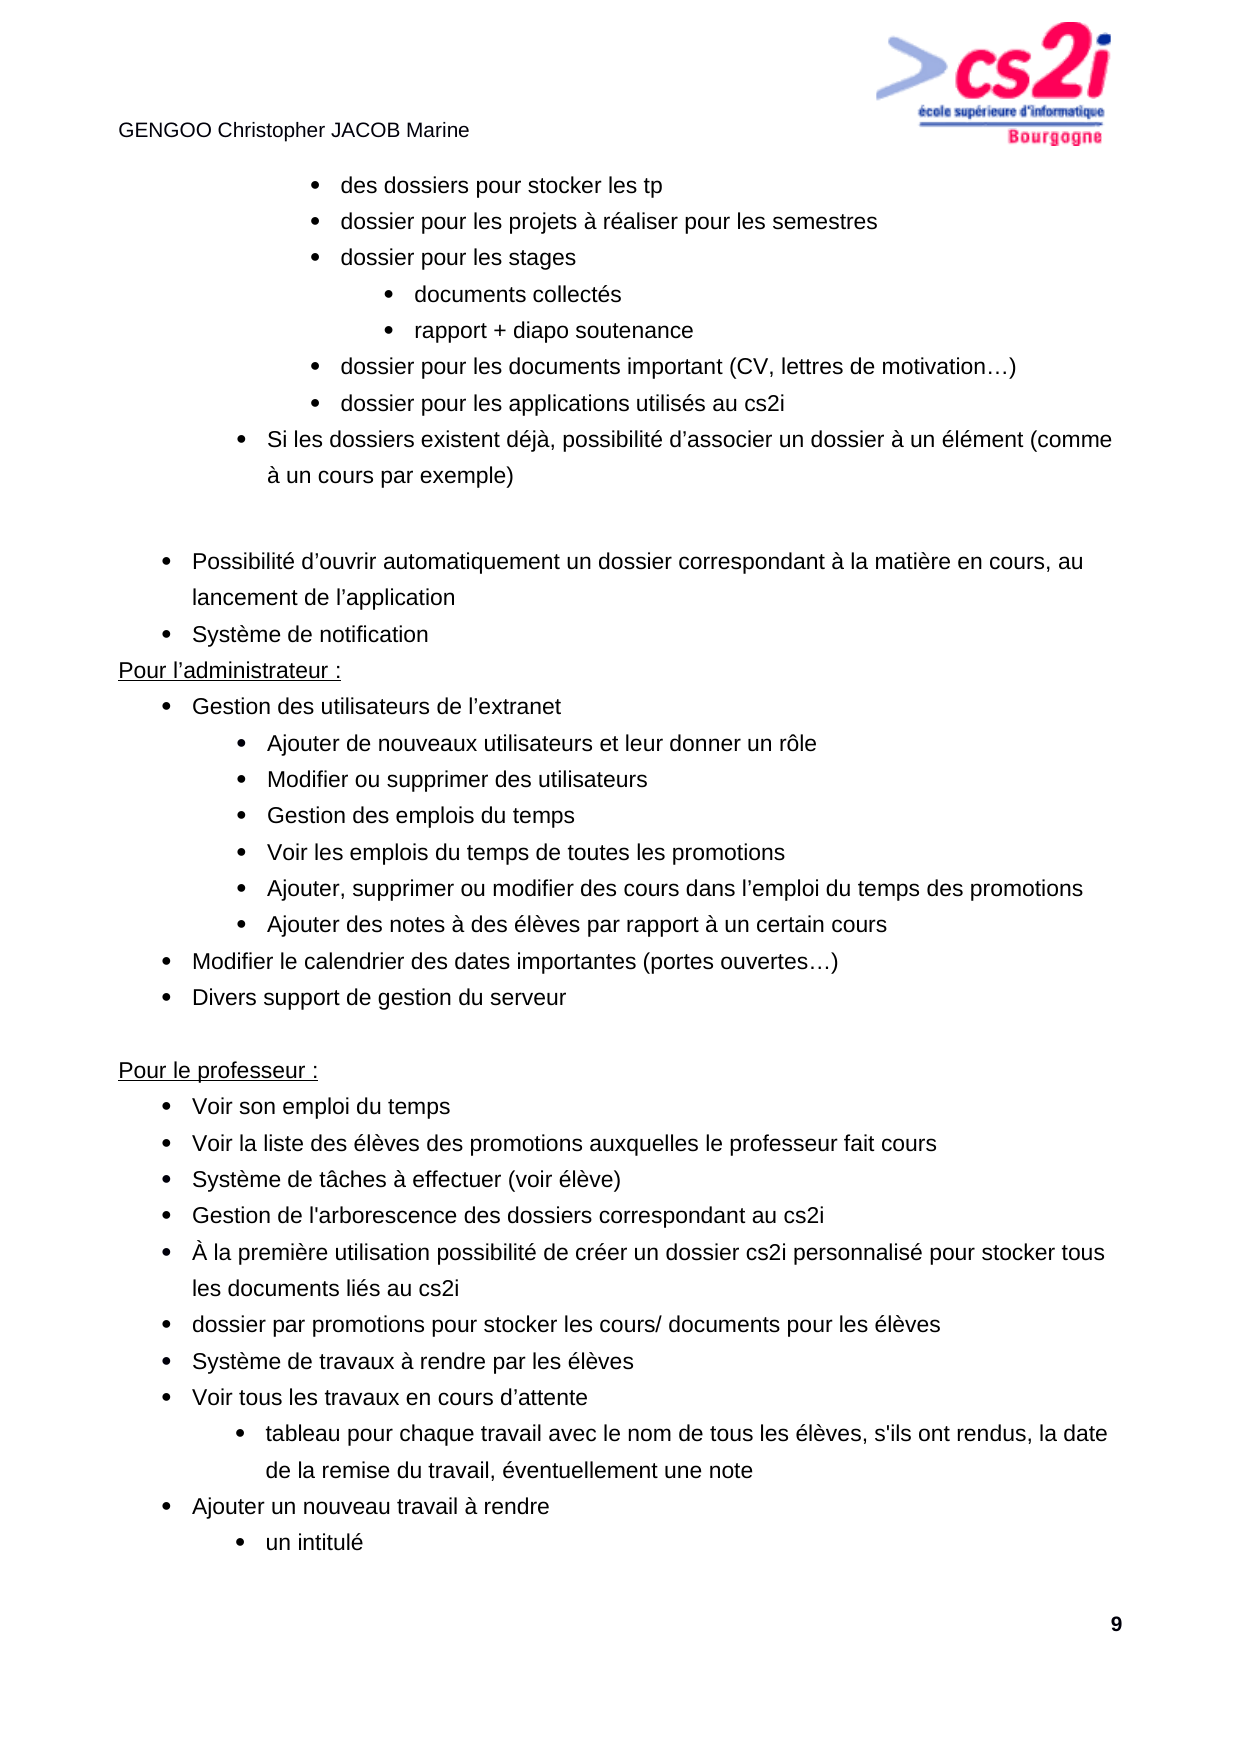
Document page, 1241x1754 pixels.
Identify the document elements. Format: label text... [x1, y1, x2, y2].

list Gestion des emplois du temps [237, 802, 1122, 829]
list Voir la liste des élèves des promotions auxquelles le professeur fait cours [162, 1129, 1122, 1156]
list dossier pour les stages [311, 244, 1122, 271]
list Gestion de l'arborescence des dossiers correspondant au cs2i [162, 1202, 1122, 1228]
list Pour le professeur : [118, 1057, 1122, 1083]
list Si les dossiers existent déjà, possibilité d’associer un dossier à un élément (comme à un cours par exemple) [237, 426, 1122, 489]
list Gestion des utilisateurs de l’extranet [162, 693, 1122, 719]
list un intitulé [236, 1529, 1122, 1556]
list dossier pour les projets à réaliser pour les semestres [311, 208, 1122, 234]
list Ajouter des notes à des élèves par rapport à un certain cours [237, 911, 1122, 938]
list Ajouter de nouveaux utilisateurs et leur donner un rôle [237, 729, 1122, 756]
list Modifier le calendrier des dates importantes (portes ouvertes…) [162, 948, 1122, 974]
list Système de travaux à rendre par les élèves [162, 1348, 1122, 1374]
list dossier pour les documents important (CV, lettres de motivation…) [311, 353, 1122, 380]
list dossier par promotions pour stocker les cours/ documents pour les élèves [162, 1311, 1122, 1338]
list dossier pour les applications utilisés au cs2i [311, 390, 1122, 416]
list Système de tâches à effectuer (voir élève) [162, 1166, 1122, 1192]
list À la première utilisation possibilité de créer un dossier cs2i personnalisé pour stocker tous les documents liés au cs2i [162, 1238, 1122, 1301]
text Pour l’administrateur : [118, 657, 1122, 683]
list Voir tous les travaux en cours d’attente [162, 1384, 1122, 1410]
list Possibilité d’ouvrir automatiquement un dossier correspondant à la matière en cours, au lancement de l’application [162, 548, 1122, 611]
list des dossiers pour stocker les tp [311, 172, 1122, 198]
list Voir son emploi du temps [162, 1093, 1122, 1119]
picture [876, 22, 1111, 146]
list documents collectés [384, 281, 1122, 307]
list Système de notification [162, 621, 1122, 647]
list rapport + diapo soutenance [384, 317, 1122, 343]
list tableau pour chaque travail avec le nom de tous les élèves, s'ils ont rendus, la date de la remise du travail, éventuellement une note [236, 1420, 1122, 1483]
list Ajouter un nouveau travail à rendre [162, 1493, 1122, 1519]
list Voir les emplois du temps de toutes les promotions [237, 839, 1122, 865]
list Divers support de gestion du serveur [162, 984, 1122, 1010]
list Modifier ou supprimer des utilisateurs [237, 766, 1122, 792]
list Ajouter, supprimer ou modifier des cours dans l’emploi du temps des promotions [237, 875, 1122, 901]
